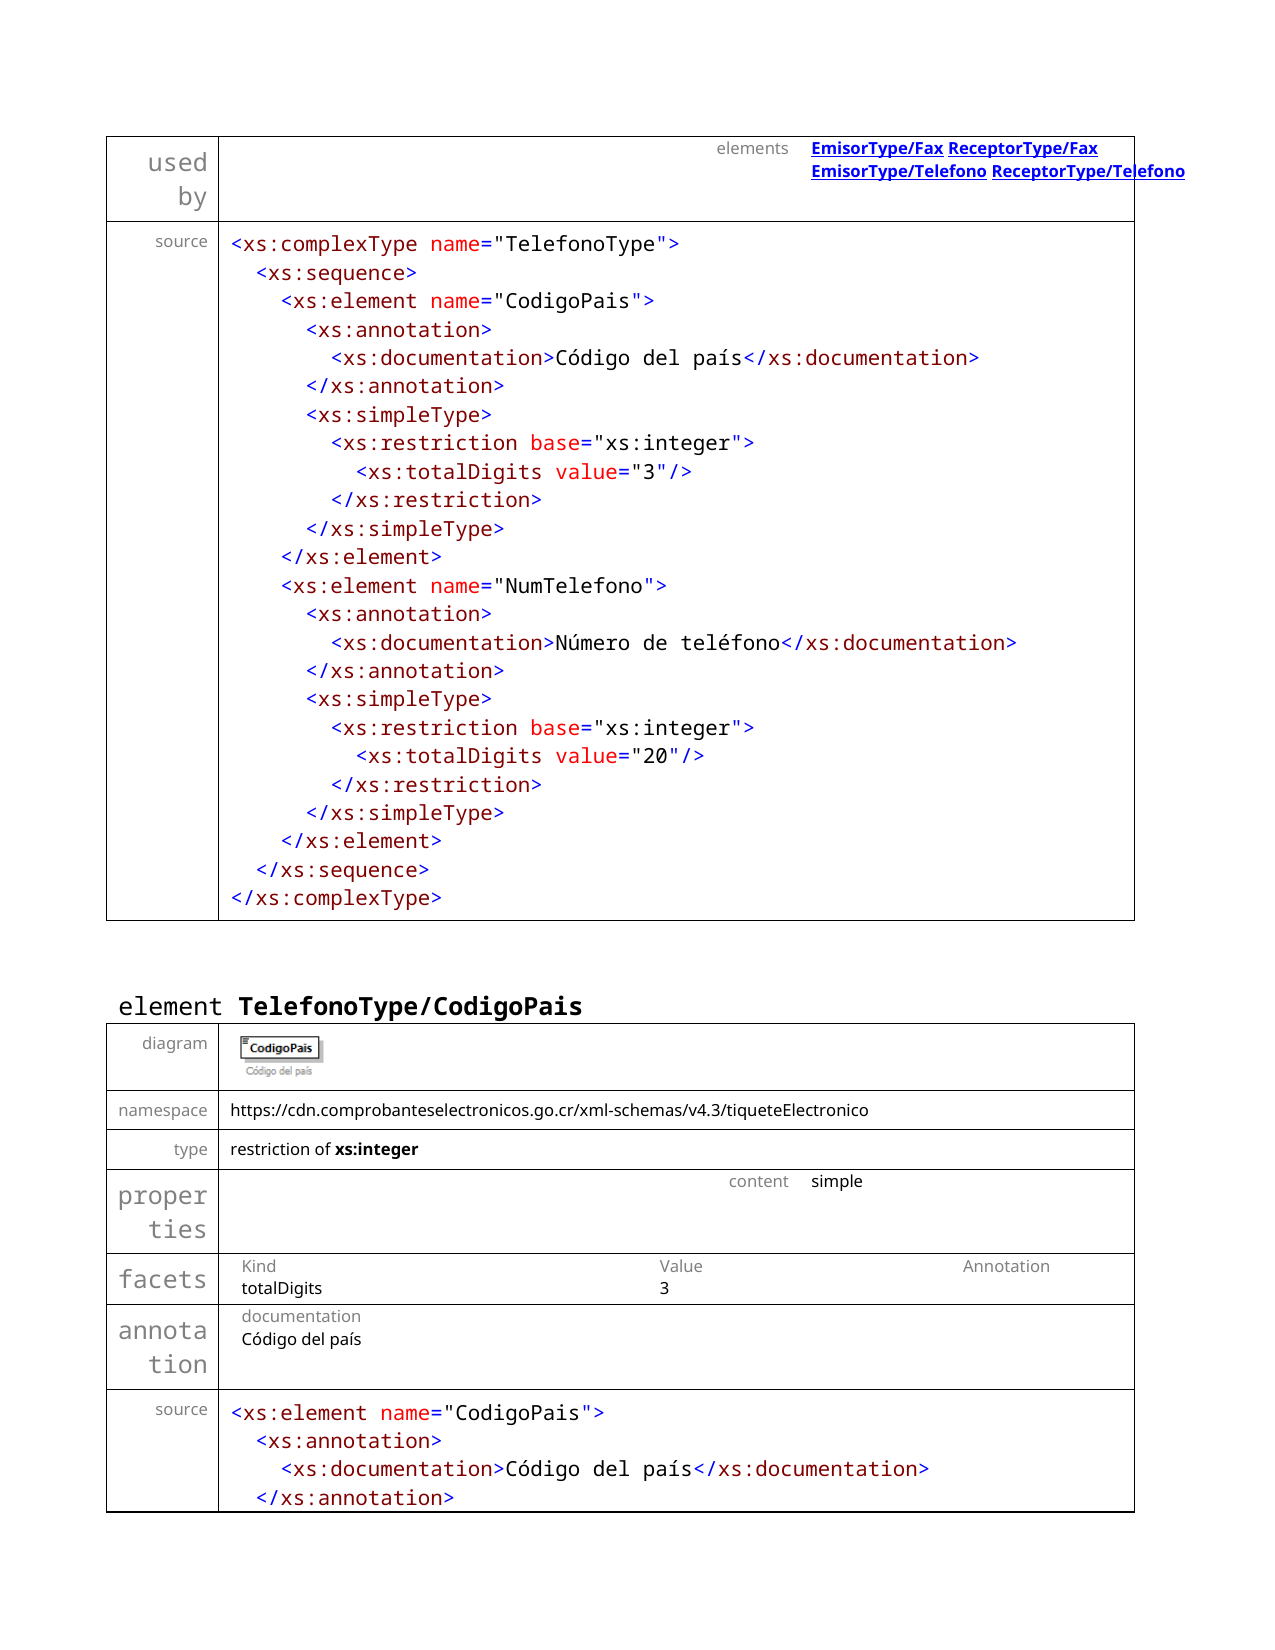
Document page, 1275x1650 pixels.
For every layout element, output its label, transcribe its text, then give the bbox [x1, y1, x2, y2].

table_cell properties [107, 1170, 218, 1253]
table_cell Código del país [230, 1328, 1134, 1350]
table_cell source [107, 222, 218, 920]
table_cell [219, 1254, 1134, 1304]
table_cell used by [107, 137, 218, 221]
table_cell https://cdn.comprobanteselectronicos.go.cr/xml-schemas/v4.3/tiqueteElectronico [219, 1091, 1134, 1129]
table_cell restriction of xs:integer [219, 1130, 1134, 1168]
table_header EmisorType/Fax ReceptorType/Fax EmisorType/Telefono ReceptorType/Telefono [800, 137, 1134, 182]
table_header Annotation [952, 1254, 1134, 1277]
text element TelefonoType/CodigoPais [118, 989, 1157, 1023]
table_header elements [230, 137, 800, 182]
table_header Value [648, 1254, 952, 1277]
table_cell facets [107, 1254, 218, 1304]
table_cell type [107, 1130, 218, 1168]
picture [230, 1032, 334, 1082]
table_cell [219, 1305, 1134, 1389]
table_header Kind [230, 1254, 648, 1277]
table_header documentation [230, 1305, 1134, 1328]
table_cell 3 [648, 1277, 952, 1300]
table_cell source [107, 1390, 218, 1511]
table_header diagram [107, 1024, 218, 1090]
table_cell <xs:element name="CodigoPais"> <xs:annotation> <xs:documentation>Código del país</xs:documentation> </xs:annotation> [219, 1390, 1134, 1511]
table_header [219, 1024, 1134, 1090]
table_cell [219, 1170, 1134, 1253]
table_cell <xs:complexType name="TelefonoType"> <xs:sequence> <xs:element name="CodigoPais"> <xs:annotation> <xs:documentation>Código del país</xs:documentation> </xs:annotation> <xs:simpleType> <xs:restriction base="xs:integer"> <xs:totalDigits value="3"/> </xs:restriction> </xs:simpleType> </xs:element> <xs:element name="NumTelefono"> <xs:annotation> <xs:documentation>Número de teléfono</xs:documentation> </xs:annotation> <xs:simpleType> <xs:restriction base="xs:integer"> <xs:totalDigits value="20"/> </xs:restriction> </xs:simpleType> </xs:element> </xs:sequence> </xs:complexType> [219, 222, 1134, 920]
table_cell namespace [107, 1091, 218, 1129]
table_header content [230, 1170, 800, 1192]
table_cell [219, 137, 1134, 221]
table_header simple [800, 1170, 1134, 1192]
table_cell [952, 1277, 1134, 1300]
table_cell totalDigits [230, 1277, 648, 1300]
table_cell annotation [107, 1305, 218, 1389]
